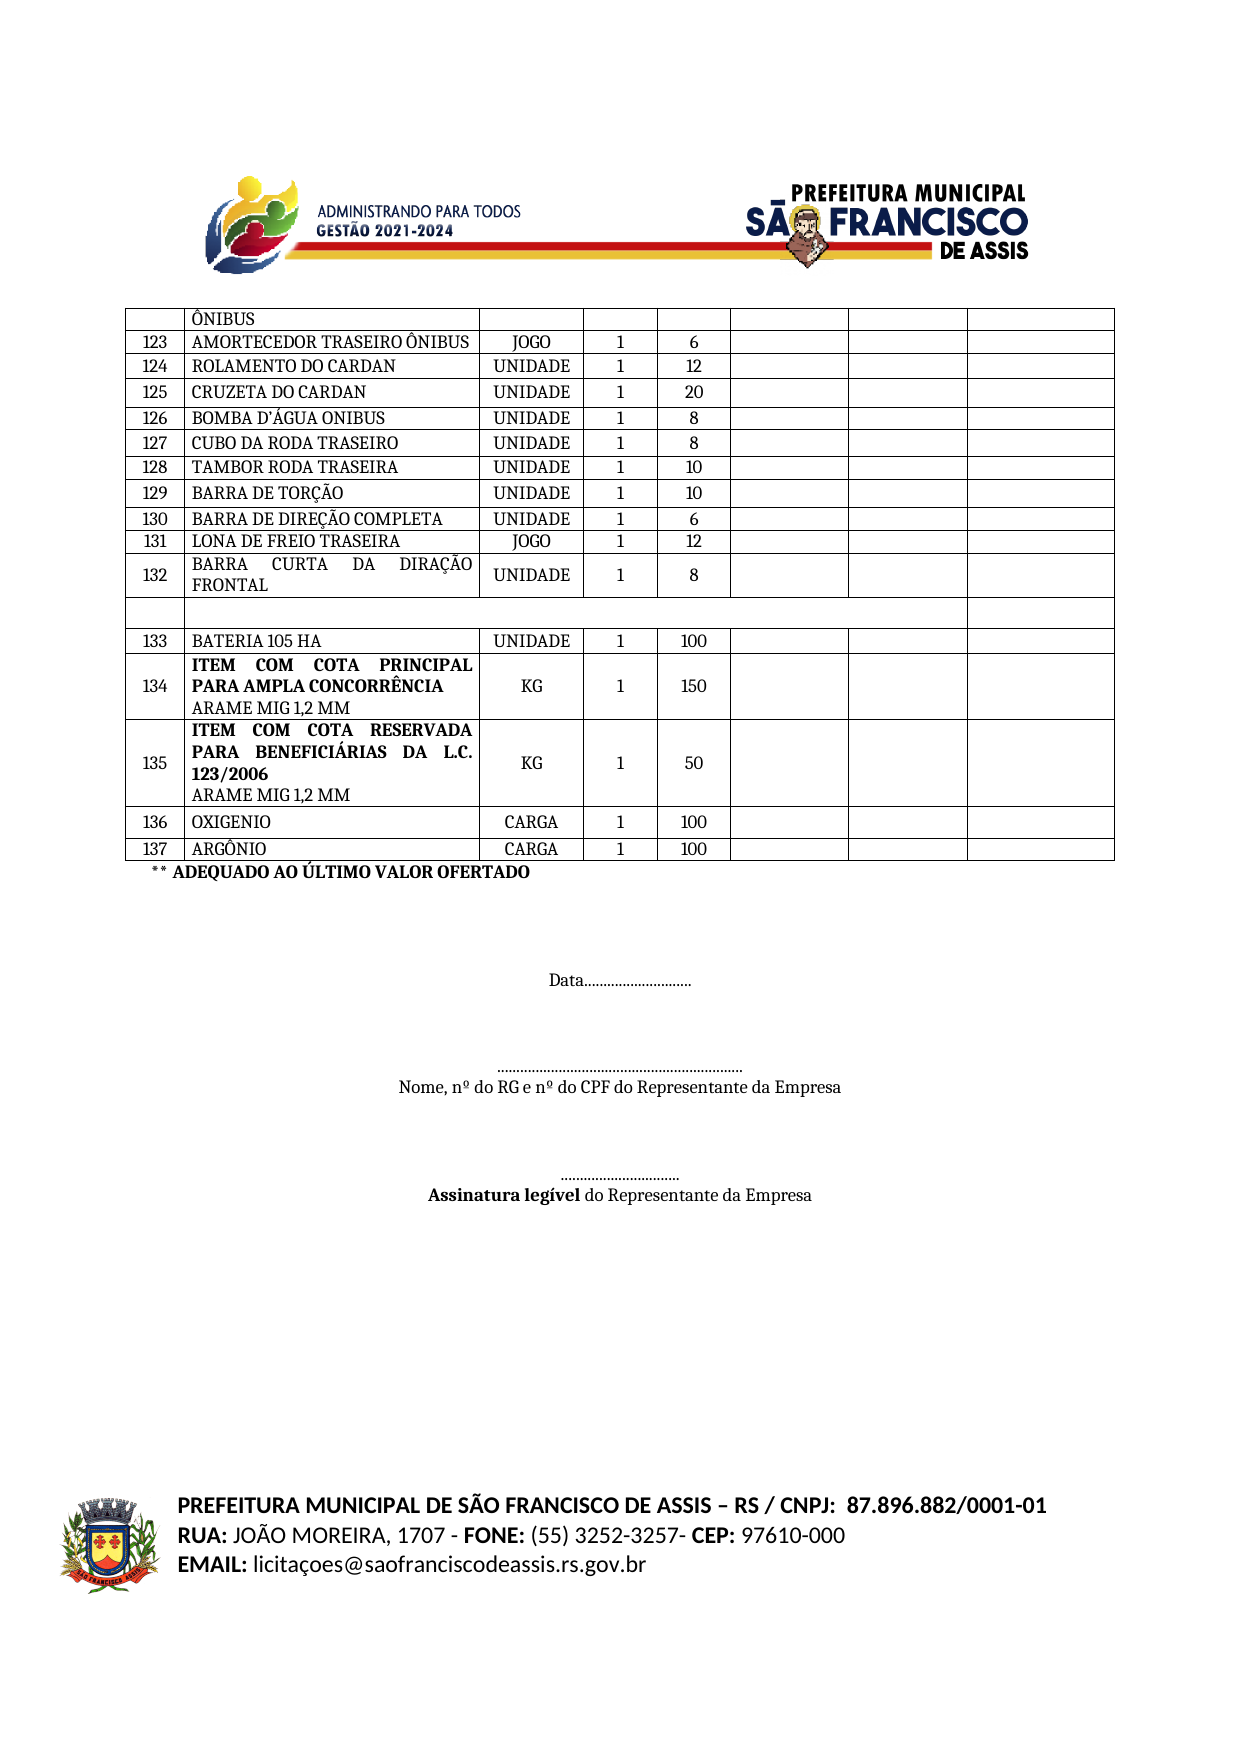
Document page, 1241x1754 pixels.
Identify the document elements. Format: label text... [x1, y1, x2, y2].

table_cell [968, 331, 1114, 353]
table_cell [968, 480, 1114, 507]
table_cell ÔNIBUS [185, 309, 479, 330]
table_cell 150 [658, 654, 730, 719]
table_cell [968, 807, 1114, 838]
table_cell [849, 331, 967, 353]
table_cell [731, 408, 848, 429]
table_cell [185, 598, 967, 628]
table_cell [968, 531, 1114, 552]
table_cell UNIDADE [480, 354, 583, 378]
table_cell 1 [584, 839, 657, 860]
table_cell UNIDADE [480, 379, 583, 407]
table_cell 1 [584, 654, 657, 719]
table_cell CARGA [480, 839, 583, 860]
table_cell 100 [658, 807, 730, 838]
table_cell 137 [126, 839, 184, 860]
table_cell [731, 309, 848, 330]
table_cell [849, 379, 967, 407]
table_cell 123 [126, 331, 184, 353]
table_cell 8 [658, 554, 730, 597]
table_cell [126, 598, 184, 628]
table_cell UNIDADE [480, 554, 583, 597]
table_cell CUBO DA RODA TRASEIRO [185, 430, 479, 456]
table_cell [849, 430, 967, 456]
table_cell 8 [658, 430, 730, 456]
table_cell [968, 354, 1114, 378]
table_cell 130 [126, 508, 184, 530]
table_cell JOGO [480, 531, 583, 552]
table_cell [731, 508, 848, 530]
table_cell [968, 654, 1114, 719]
table_cell 1 [584, 508, 657, 530]
table_cell [968, 629, 1114, 653]
table_cell [731, 720, 848, 806]
table_cell [968, 408, 1114, 429]
table_cell UNIDADE [480, 430, 583, 456]
table_cell [731, 807, 848, 838]
table_cell KG [480, 654, 583, 719]
table_cell CRUZETA DO CARDAN [185, 379, 479, 407]
table_cell 126 [126, 408, 184, 429]
table_cell AMORTECEDOR TRASEIRO ÔNIBUS [185, 331, 479, 353]
table_cell BOMBA D’ÁGUA ONIBUS [185, 408, 479, 429]
table_cell 125 [126, 379, 184, 407]
table_cell TAMBOR RODA TRASEIRA [185, 457, 479, 479]
text Nome, nº do RG e nº do CPF do Representante da Empresa [118, 1077, 1122, 1098]
table_cell [849, 629, 967, 653]
table_cell LONA DE FREIO TRASEIRA [185, 531, 479, 552]
table_cell UNIDADE [480, 480, 583, 507]
table_cell 124 [126, 354, 184, 378]
table_cell 1 [584, 408, 657, 429]
table_cell 129 [126, 480, 184, 507]
table_cell BARRA DE TORÇÃO [185, 480, 479, 507]
table_cell 12 [658, 531, 730, 552]
table_cell [849, 508, 967, 530]
table_cell [849, 720, 967, 806]
table_cell JOGO [480, 331, 583, 353]
table_cell [849, 554, 967, 597]
table_cell 1 [584, 457, 657, 479]
table_cell UNIDADE [480, 457, 583, 479]
table_cell UNIDADE [480, 508, 583, 530]
table_cell [968, 508, 1114, 530]
table_cell [849, 839, 967, 860]
table_cell 1 [584, 720, 657, 806]
table_cell 1 [584, 629, 657, 653]
table_cell 8 [658, 408, 730, 429]
text Assinatura legível do Representante da Empresa [118, 1185, 1122, 1206]
table_cell 1 [584, 807, 657, 838]
table_cell 128 [126, 457, 184, 479]
table_cell [658, 309, 730, 330]
table_cell [968, 309, 1114, 330]
table_cell 1 [584, 480, 657, 507]
table_cell 133 [126, 629, 184, 653]
text ............................... [118, 1163, 1122, 1185]
table_cell [731, 457, 848, 479]
table_cell CARGA [480, 807, 583, 838]
text ................................................................ [118, 1055, 1122, 1077]
table_cell [849, 457, 967, 479]
table_cell 6 [658, 508, 730, 530]
table_cell [731, 379, 848, 407]
table_cell [968, 598, 1114, 628]
table_cell [849, 408, 967, 429]
table_cell BARRA CURTA DA DIRAÇÃO FRONTAL [185, 554, 479, 597]
table_cell [849, 654, 967, 719]
table_cell 50 [658, 720, 730, 806]
table_cell [849, 309, 967, 330]
table_cell ROLAMENTO DO CARDAN [185, 354, 479, 378]
table_cell UNIDADE [480, 408, 583, 429]
table_cell 100 [658, 839, 730, 860]
table_cell ITEM COM COTA PRINCIPAL PARA AMPLA CONCORRÊNCIA ARAME MIG 1,2 MM [185, 654, 479, 719]
table_cell 135 [126, 720, 184, 806]
table_cell [968, 379, 1114, 407]
table_cell 1 [584, 354, 657, 378]
table_cell 100 [658, 629, 730, 653]
table_cell [731, 554, 848, 597]
table_cell OXIGENIO [185, 807, 479, 838]
text Data............................ [118, 969, 1122, 991]
table_cell [731, 354, 848, 378]
table_cell [480, 309, 583, 330]
table_cell 1 [584, 331, 657, 353]
text ** ADEQUADO AO ÚLTIMO VALOR OFERTADO [118, 861, 1122, 883]
table_cell BATERIA 105 HA [185, 629, 479, 653]
table_cell [968, 430, 1114, 456]
table_cell ITEM COM COTA RESERVADA PARA BENEFICIÁRIAS DA L.C. 123/2006 ARAME MIG 1,2 MM [185, 720, 479, 806]
table_cell [731, 430, 848, 456]
table_cell 20 [658, 379, 730, 407]
table_cell [849, 807, 967, 838]
table_cell UNIDADE [480, 629, 583, 653]
table_cell [968, 720, 1114, 806]
table_cell 1 [584, 531, 657, 552]
table_cell 134 [126, 654, 184, 719]
table_cell [126, 309, 184, 330]
table_cell 1 [584, 430, 657, 456]
table_cell 10 [658, 457, 730, 479]
table_cell [731, 480, 848, 507]
table_cell [584, 309, 657, 330]
table_cell [731, 654, 848, 719]
table_cell [849, 531, 967, 552]
table_cell 132 [126, 554, 184, 597]
table_cell [968, 839, 1114, 860]
table_cell [731, 331, 848, 353]
table_cell BARRA DE DIREÇÃO COMPLETA [185, 508, 479, 530]
table_cell ARGÔNIO [185, 839, 479, 860]
table_cell [968, 457, 1114, 479]
table_cell 12 [658, 354, 730, 378]
table_cell [849, 480, 967, 507]
table_cell [731, 531, 848, 552]
table_cell 127 [126, 430, 184, 456]
table_cell 6 [658, 331, 730, 353]
table_cell [731, 629, 848, 653]
table_cell 10 [658, 480, 730, 507]
table_cell 1 [584, 379, 657, 407]
table_cell 131 [126, 531, 184, 552]
table_cell KG [480, 720, 583, 806]
table_cell 136 [126, 807, 184, 838]
table_cell [968, 554, 1114, 597]
table_cell [849, 354, 967, 378]
table_cell [731, 839, 848, 860]
table_cell 1 [584, 554, 657, 597]
